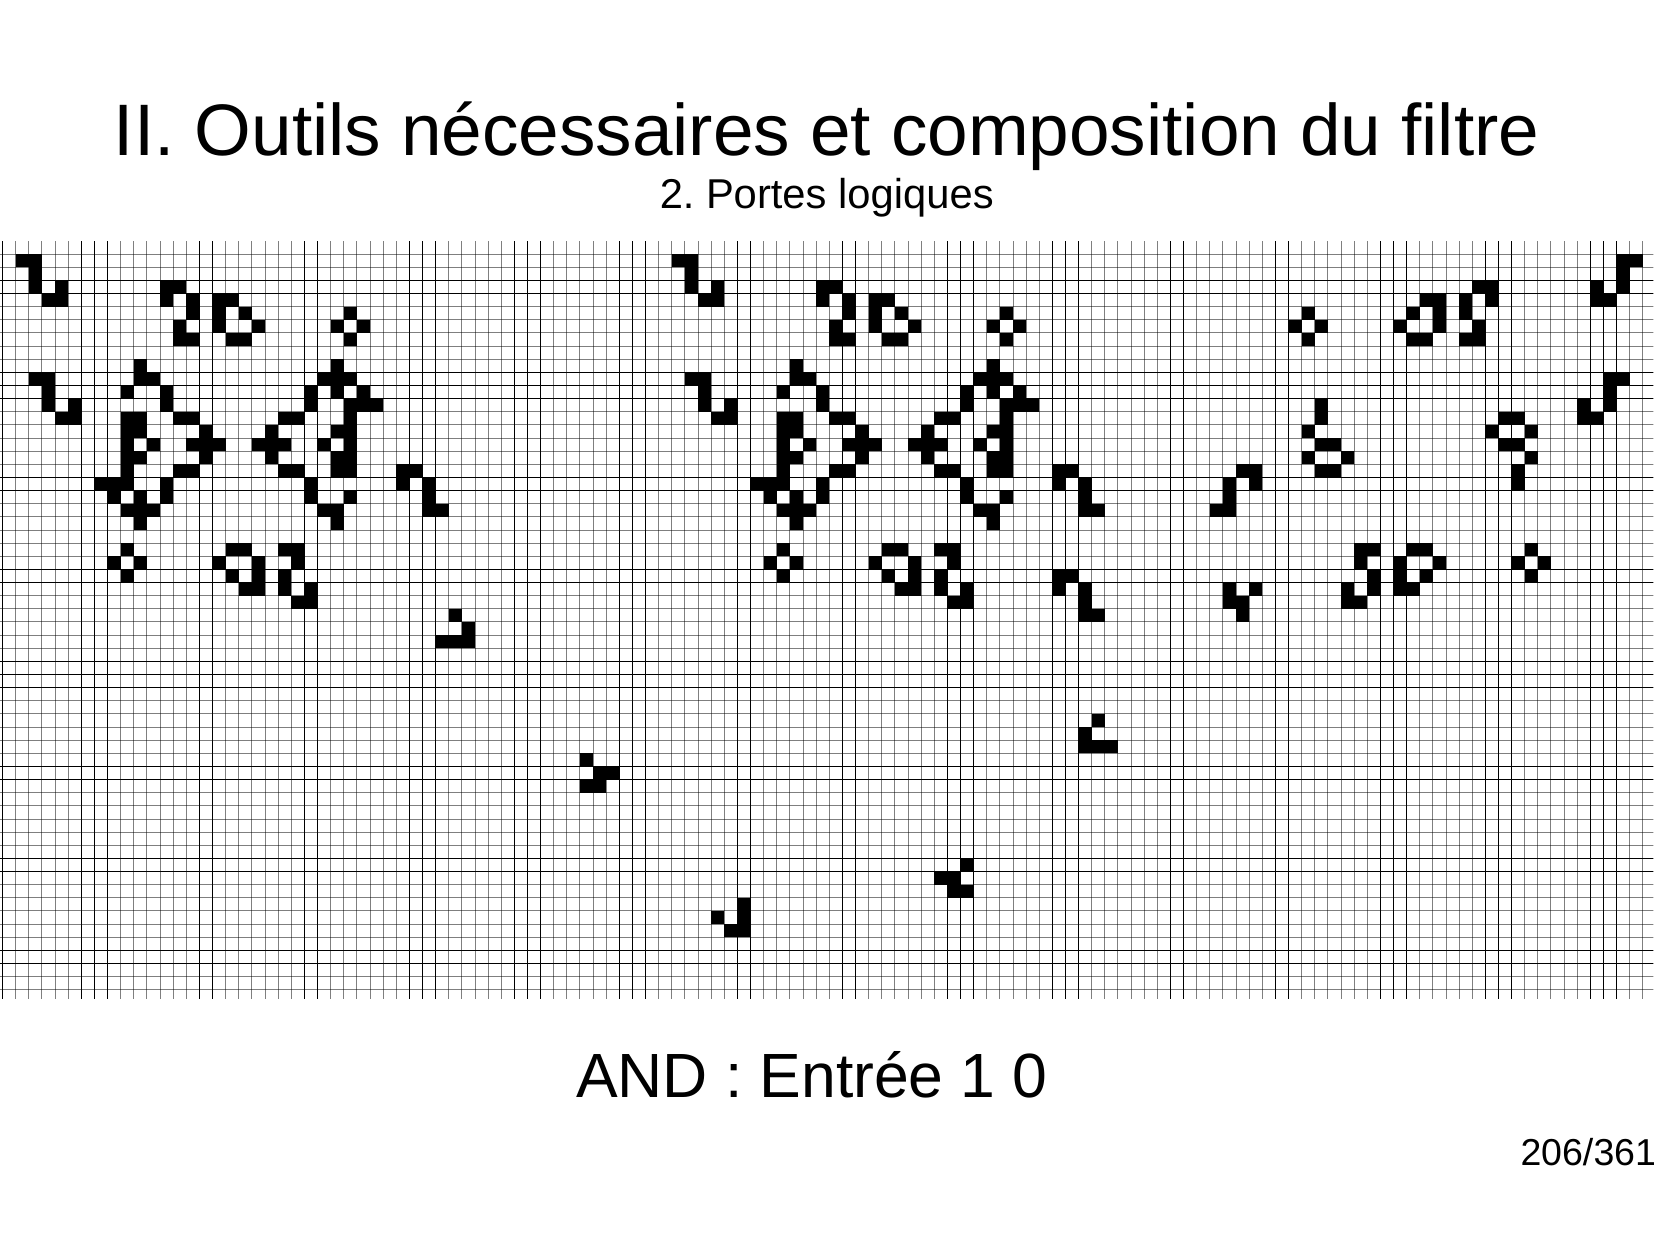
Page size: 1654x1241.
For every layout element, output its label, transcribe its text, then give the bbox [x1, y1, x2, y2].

text_box <number>/361 [1505, 1124, 1654, 1182]
title II. Outils nécessaires et composition du filtre 2. Portes logiques [82, 49, 1572, 257]
text_box AND : Entrée 1 0 [561, 1033, 1064, 1119]
picture [0, 241, 1654, 999]
